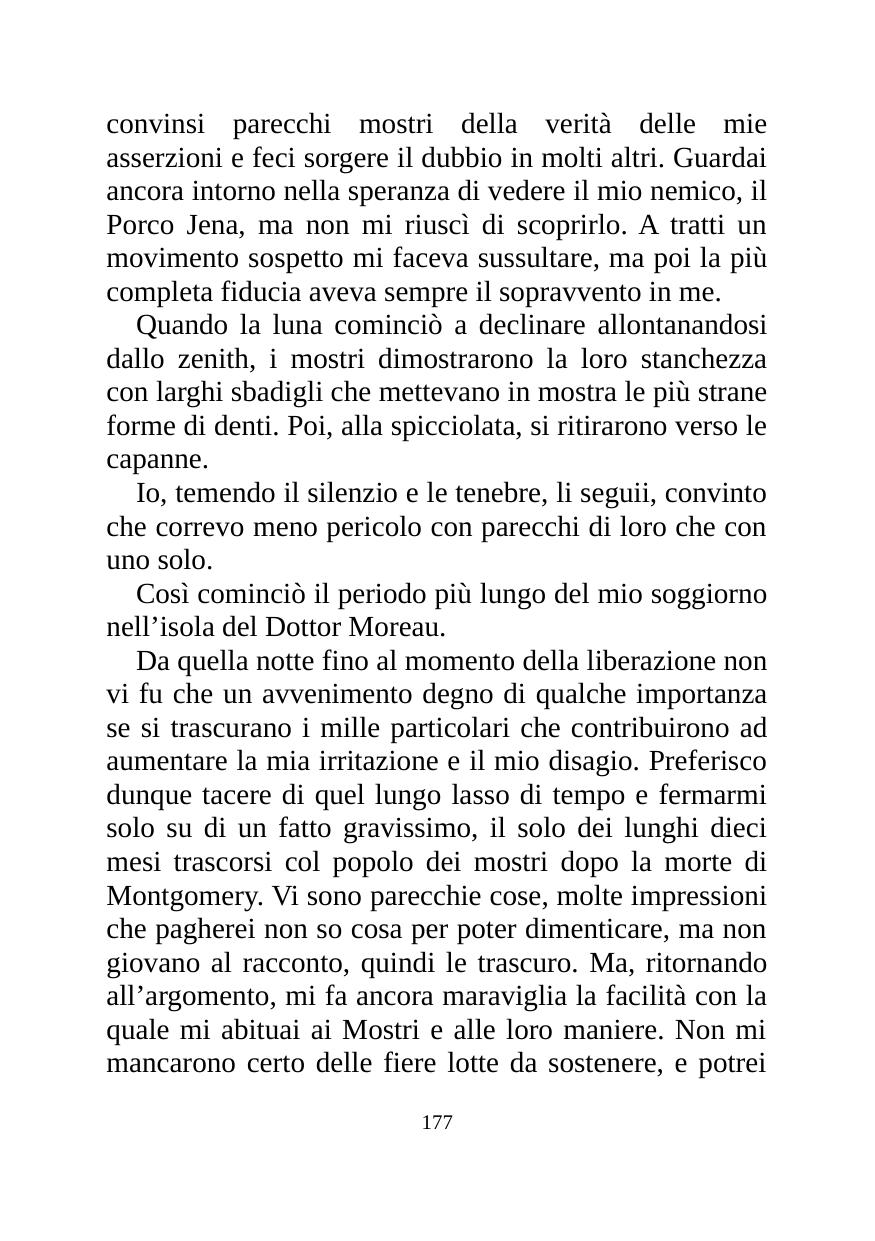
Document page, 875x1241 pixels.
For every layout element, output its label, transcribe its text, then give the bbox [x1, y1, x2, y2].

text Quando la luna cominciò a declinare allontanandosi dallo zenith, i mostri dimostrarono la loro stanchezza con larghi sbadigli che mettevano in mostra le più strane forme di denti. Poi, alla spicciolata, si ritirarono verso le capanne. [106, 307, 768, 475]
text Io, temendo il silenzio e le tenebre, li seguii, convinto che correvo meno pericolo con parecchi di loro che con uno solo. [106, 475, 768, 576]
text Da quella notte fino al momento della liberazione non vi fu che un avvenimento degno di qualche importanza se si trascurano i mille particolari che contribuirono ad aumentare la mia irritazione e il mio disagio. Preferisco dunque tacere di quel lungo lasso di tempo e fermarmi solo su di un fatto gravissimo, il solo dei lunghi dieci mesi trascorsi col popolo dei mostri dopo la morte di Montgomery. Vi sono parecchie cose, molte impressioni che pagherei non so cosa per poter dimenticare, ma non giovano al racconto, quindi le trascuro. Ma, ritornando all’argomento, mi fa ancora maraviglia la facilità con la quale mi abituai ai Mostri e alle loro maniere. Non mi mancarono certo delle fiere lotte da sostenere, e potrei [106, 643, 768, 1079]
text convinsi parecchi mostri della verità delle mie asserzioni e feci sorgere il dubbio in molti altri. Guardai ancora intorno nella speranza di vedere il mio nemico, il Porco Jena, ma non mi riuscì di scoprirlo. A tratti un movimento sospetto mi faceva sussultare, ma poi la più completa fiducia aveva sempre il sopravvento in me. [106, 106, 768, 307]
text Così cominciò il periodo più lungo del mio soggiorno nell’isola del Dottor Moreau. [106, 576, 768, 643]
